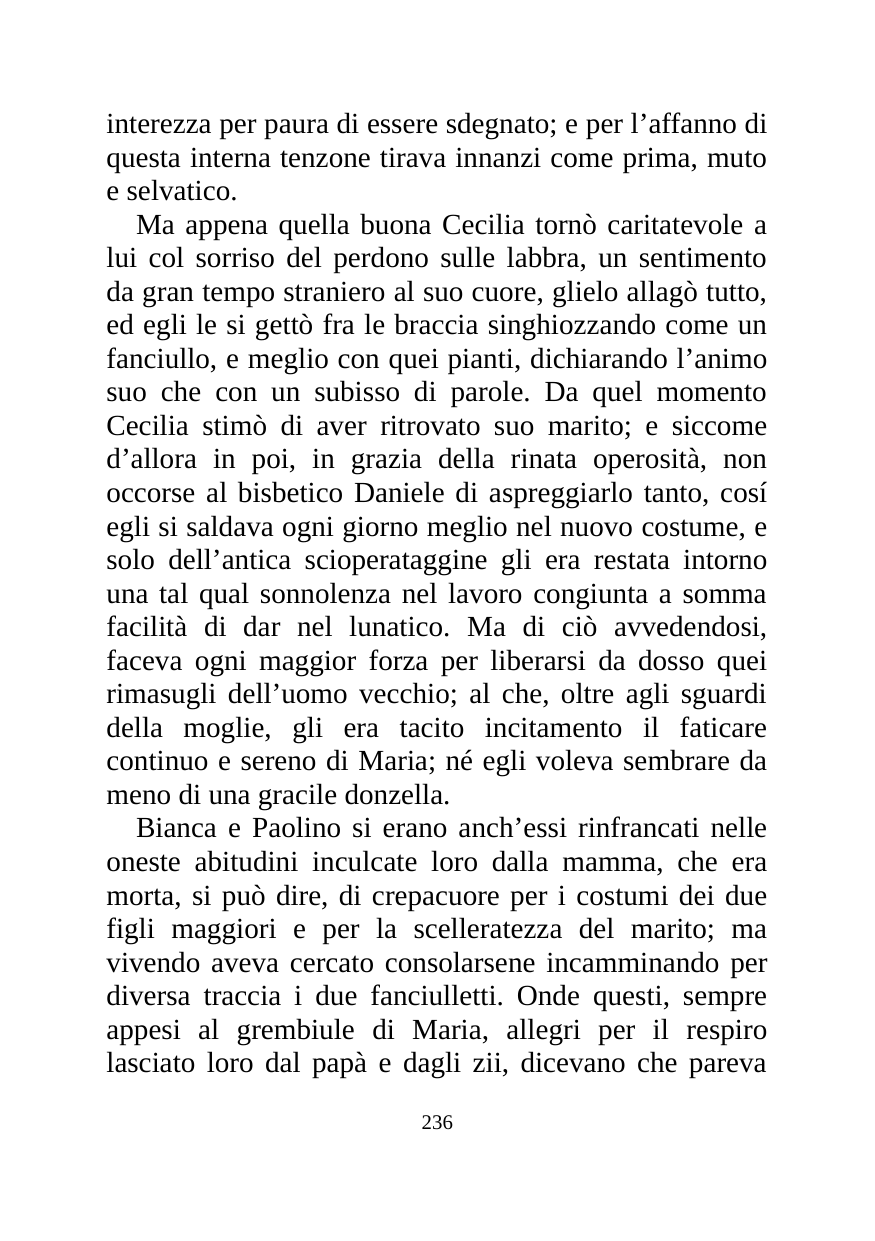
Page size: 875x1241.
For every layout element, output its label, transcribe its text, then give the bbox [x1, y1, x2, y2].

text Ma appena quella buona Cecilia tornò caritatevole a lui col sorriso del perdono sulle labbra, un sentimento da gran tempo straniero al suo cuore, glielo allagò tutto, ed egli le si gettò fra le braccia singhiozzando come un fanciullo, e meglio con quei pianti, dichiarando l’animo suo che con un subisso di parole. Da quel momento Cecilia stimò di aver ritrovato suo marito; e siccome d’allora in poi, in grazia della rinata operosità, non occorse al bisbetico Daniele di aspreggiarlo tanto, cosí egli si saldava ogni giorno meglio nel nuovo costume, e solo dell’antica scioperataggine gli era restata intorno una tal qual sonnolenza nel lavoro congiunta a somma facilità di dar nel lunatico. Ma di ciò avvedendosi, faceva ogni maggior forza per liberarsi da dosso quei rimasugli dell’uomo vecchio; al che, oltre agli sguardi della moglie, gli era tacito incitamento il faticare continuo e sereno di Maria; né egli voleva sembrare da meno di una gracile donzella. [106, 207, 768, 811]
text interezza per paura di essere sdegnato; e per l’affanno di questa interna tenzone tirava innanzi come prima, muto e selvatico. [106, 106, 768, 207]
text Bianca e Paolino si erano anch’essi rinfrancati nelle oneste abitudini inculcate loro dalla mamma, che era morta, si può dire, di crepacuore per i costumi dei due figli maggiori e per la scelleratezza del marito; ma vivendo aveva cercato consolarsene incamminando per diversa traccia i due fanciulletti. Onde questi, sempre appesi al grembiule di Maria, allegri per il respiro lasciato loro dal papà e dagli zii, dicevano che pareva [106, 811, 768, 1079]
